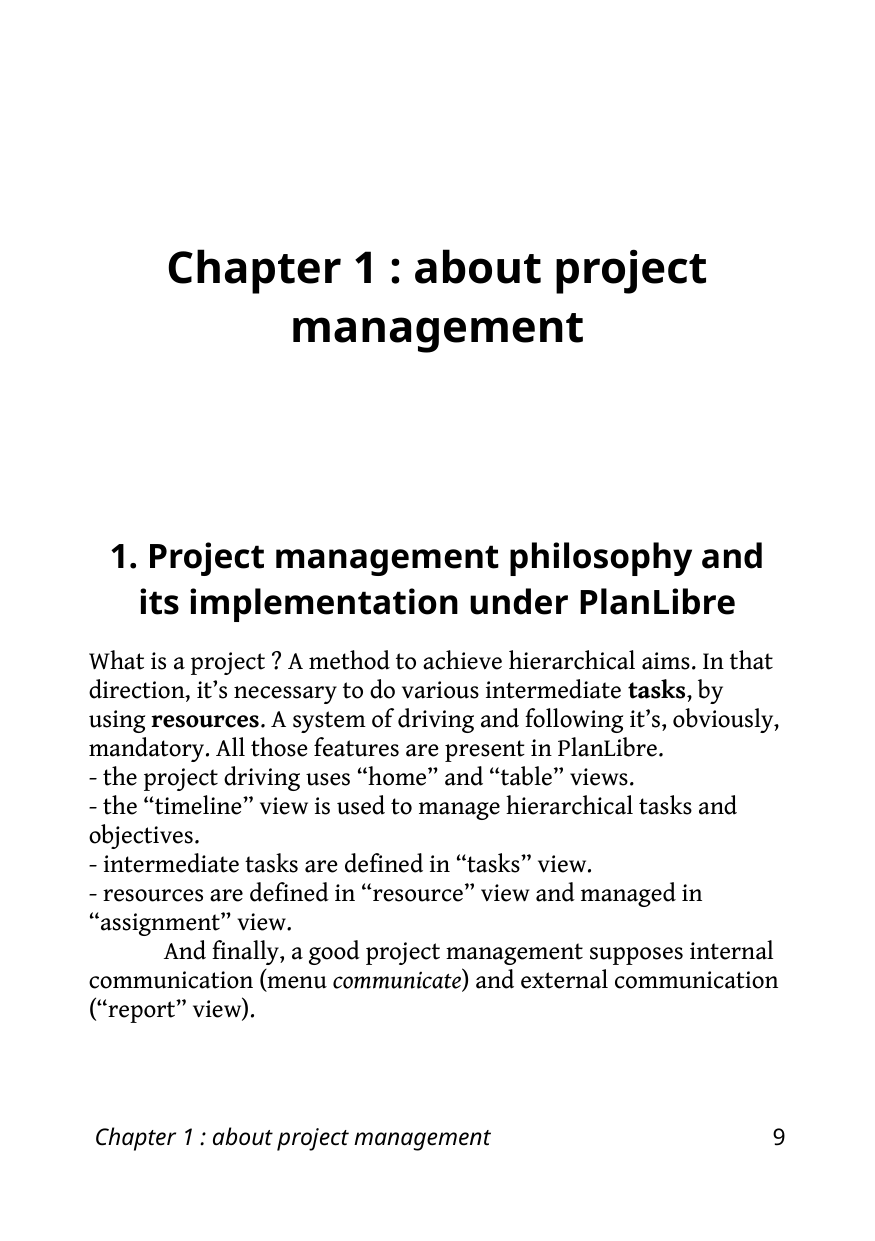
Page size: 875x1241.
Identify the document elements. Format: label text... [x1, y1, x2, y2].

text What is a project ? A method to achieve hierarchical aims. In that direction, it’s necessary to do various intermediate tasks, by using resources. A system of driving and following it’s, obviously, mandatory. All those features are present in PlanLibre. [88, 648, 786, 763]
text - the “timeline” view is used to manage hierarchical tasks and objectives. [88, 792, 786, 850]
subtitle Chapter 1 : about project management [88, 236, 786, 355]
text - the project driving uses “home” and “table” views. [88, 763, 786, 792]
text And finally, a good project management supposes internal communication (menu communicate) and external communication (“report” view). [88, 937, 786, 1024]
text - resources are defined in “resource” view and managed in “assignment” view. [88, 879, 786, 937]
subtitle 1. Project management philosophy and its implementation under PlanLibre [88, 533, 786, 624]
text - intermediate tasks are defined in “tasks” view. [88, 850, 786, 879]
